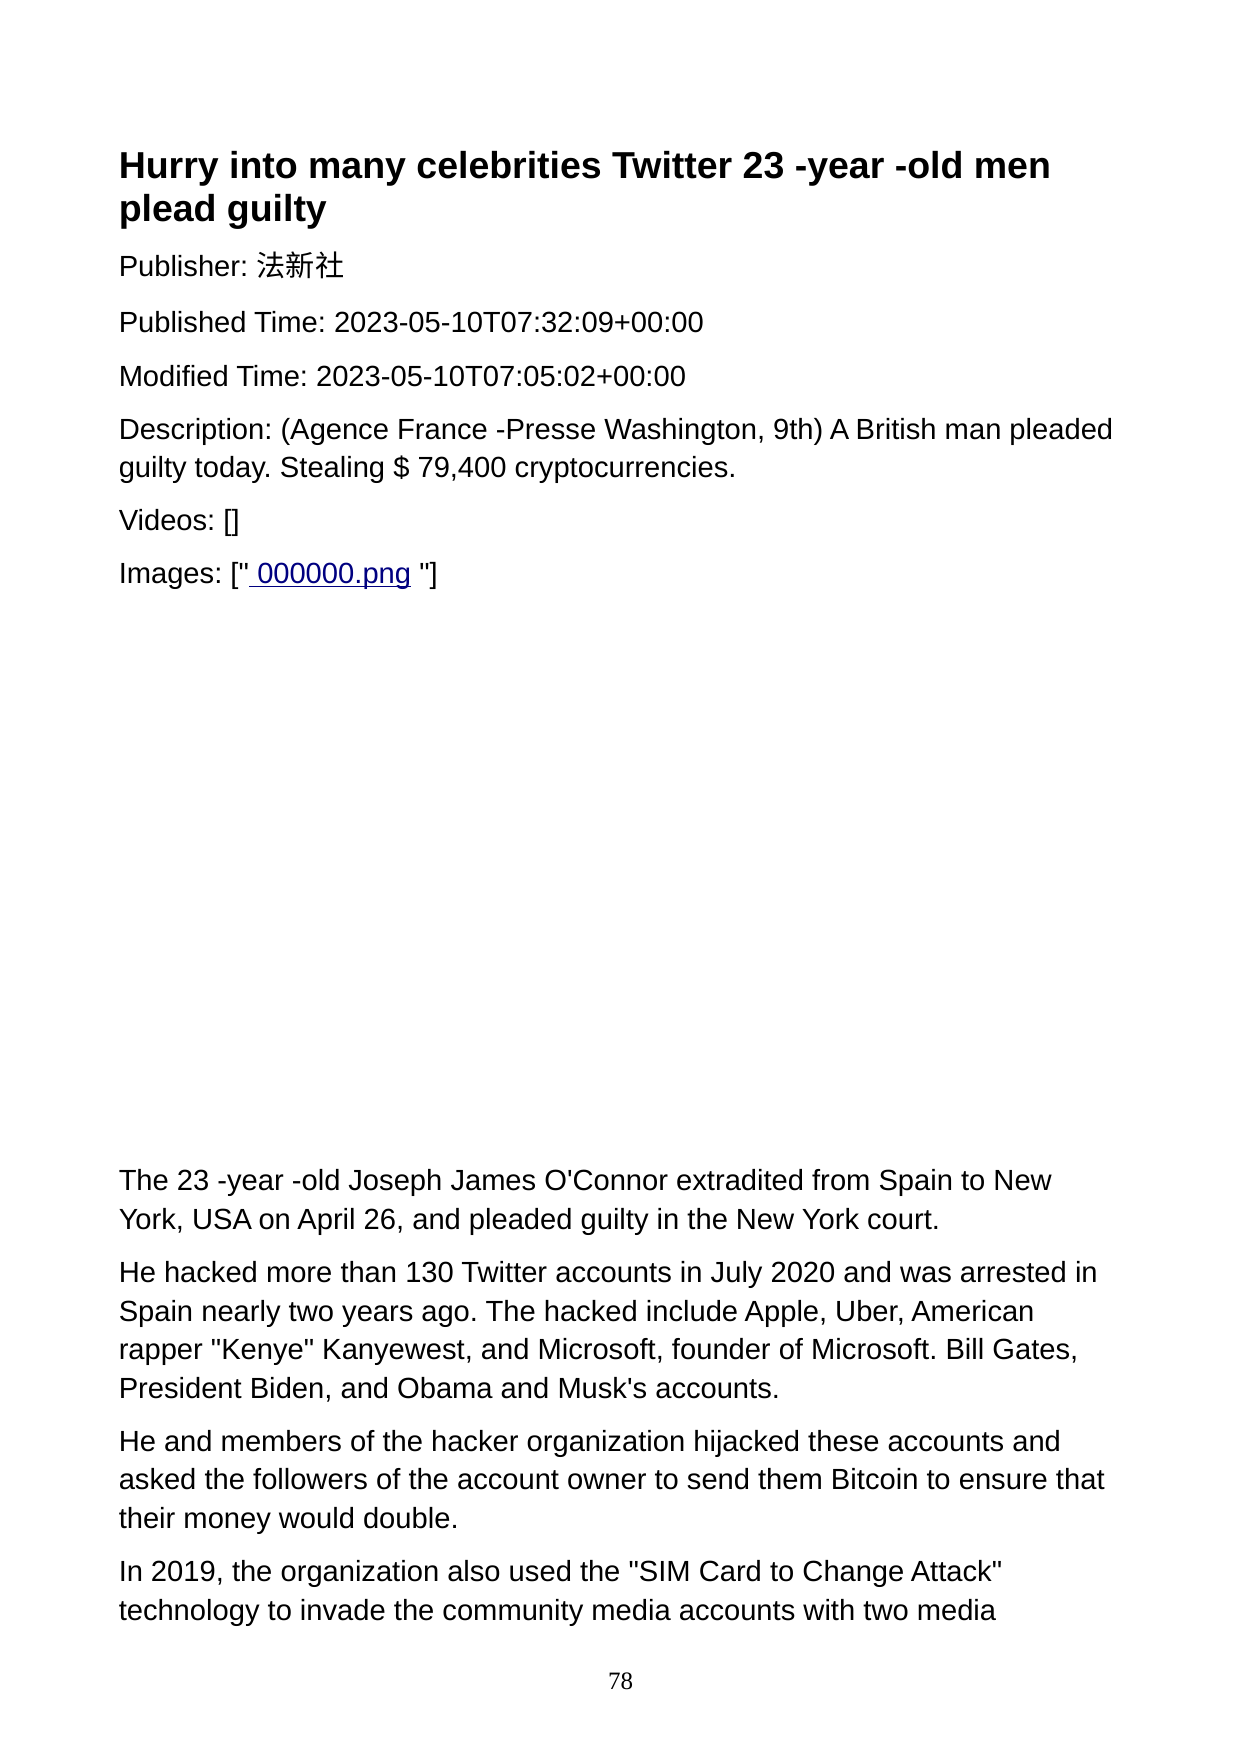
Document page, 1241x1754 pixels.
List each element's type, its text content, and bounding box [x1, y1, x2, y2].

text Publisher: 法新社 [118, 242, 1122, 284]
text Description: (Agence France -Presse Washington, 9th) A British man pleaded guilty today. Stealing $ 79,400 cryptocurrencies. [118, 412, 1122, 484]
text In 2019, the organization also used the "SIM Card to Change Attack" technology to invade the community media accounts with two media [118, 1554, 1122, 1626]
text He and members of the hacker organization hijacked these accounts and asked the followers of the account owner to send them Bitcoin to ensure that their money would double. [118, 1424, 1122, 1534]
text Videos: [] [118, 503, 1122, 537]
subtitle Hurry into many celebrities Twitter 23 -year -old men plead guilty [118, 143, 1122, 230]
text He hacked more than 130 Twitter accounts in July 2020 and was arrested in Spain nearly two years ago. The hacked include Apple, Uber, American rapper "Kenye" Kanyewest, and Microsoft, founder of Microsoft. Bill Gates, President Biden, and Obama and Musk's accounts. [118, 1255, 1122, 1404]
text The 23 -year -old Joseph James O'Connor extradited from Spain to New York, USA on April 26, and pleaded guilty in the New York court. [118, 609, 1122, 1236]
text Images: [" 000000.png "] [118, 556, 1122, 590]
text Modified Time: 2023-05-10T07:05:02+00:00 [118, 358, 1122, 392]
text Published Time: 2023-05-10T07:32:09+00:00 [118, 305, 1122, 339]
